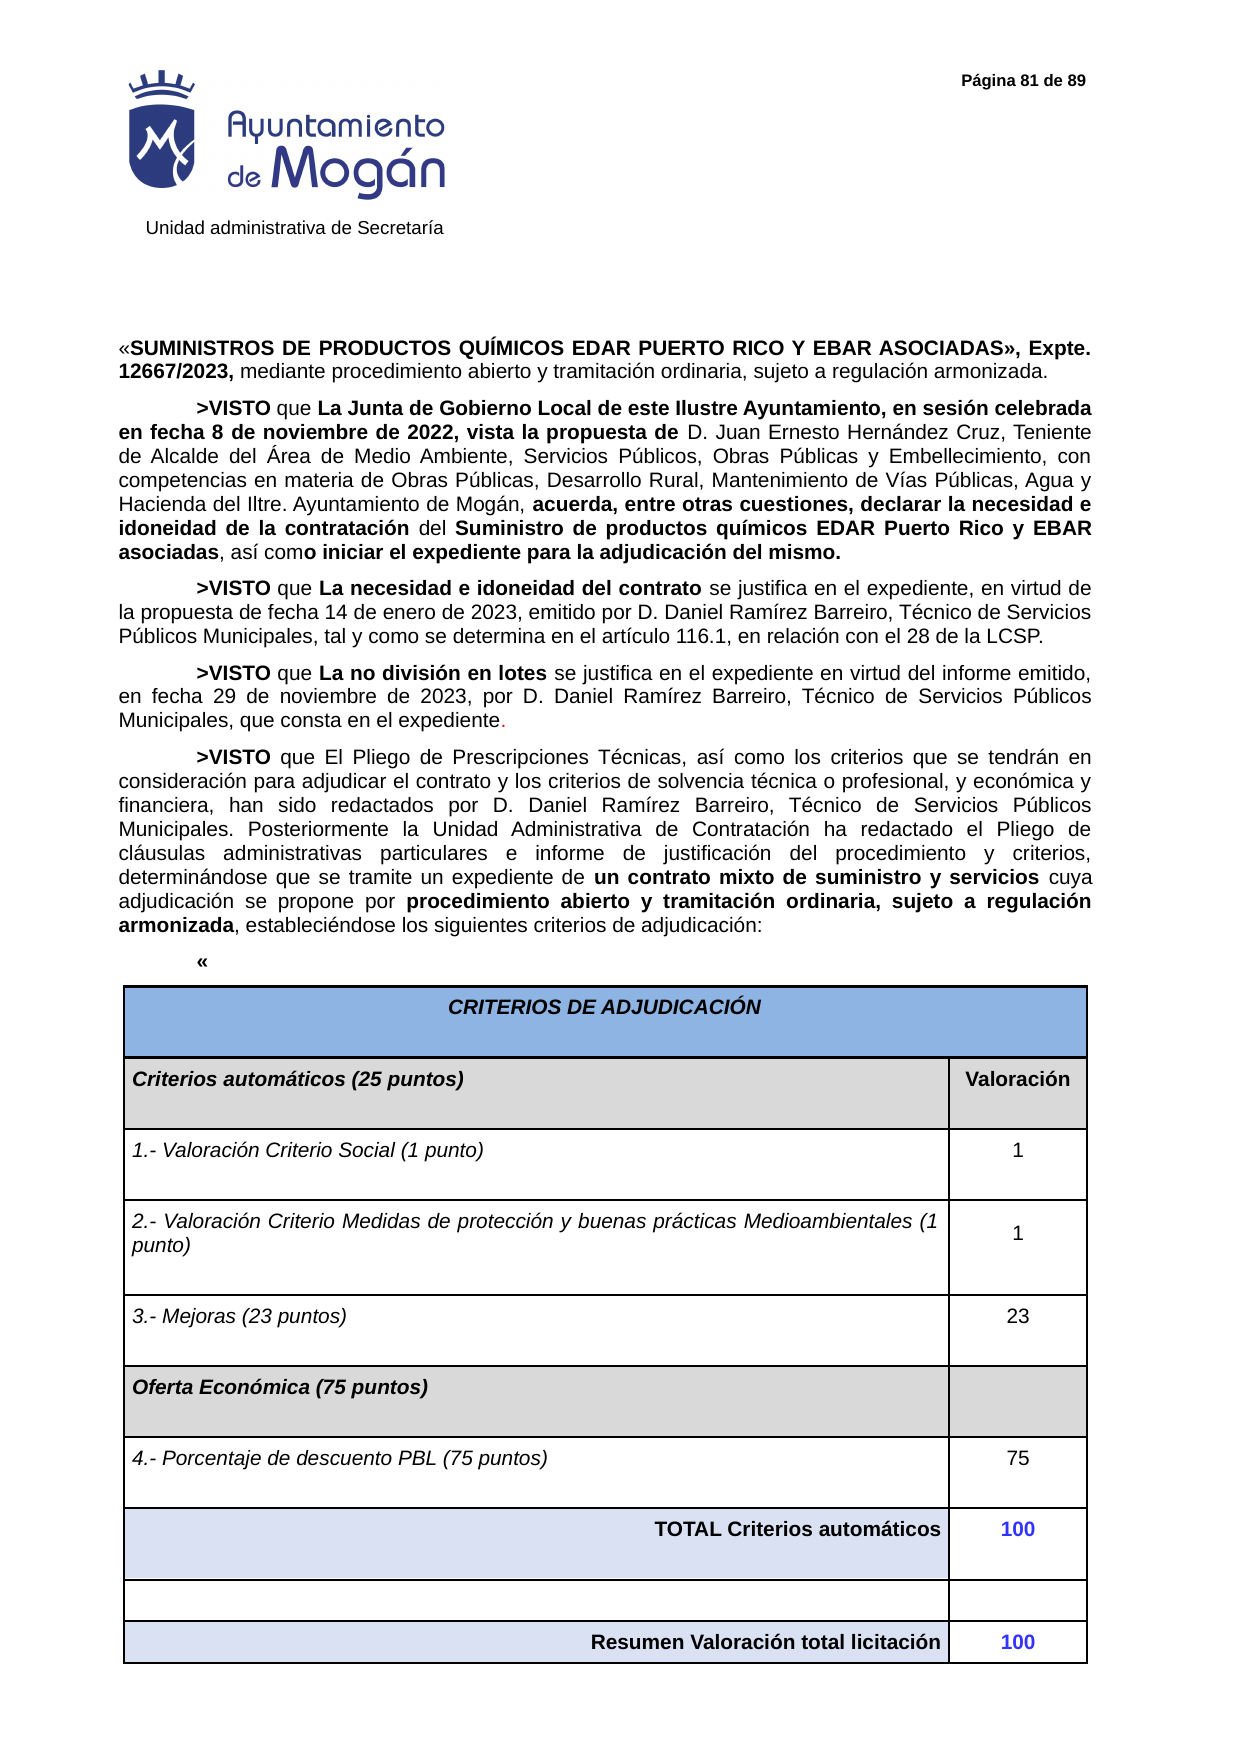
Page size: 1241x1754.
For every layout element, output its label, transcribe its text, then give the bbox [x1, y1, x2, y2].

text «SUMINISTROS DE PRODUCTOS QUÍMICOS EDAR PUERTO RICO Y EBAR ASOCIADAS», Expte. 12667/2023, mediante procedimiento abierto y tramitación ordinaria, sujeto a regulación armonizada. [118, 335, 1092, 383]
table_cell [125, 1581, 948, 1620]
table_cell TOTAL Criterios automáticos [125, 1509, 948, 1578]
text >VISTO que La Junta de Gobierno Local de este Ilustre Ayuntamiento, en sesión celebrada en fecha 8 de noviembre de 2022, vista la propuesta de D. Juan Ernesto Hernández Cruz, Teniente de Alcalde del Área de Medio Ambiente, Servicios Públicos, Obras Públicas y Embellecimiento, con competencias en materia de Obras Públicas, Desarrollo Rural, Mantenimiento de Vías Públicas, Agua y Hacienda del Iltre. Ayuntamiento de Mogán, acuerda, entre otras cuestiones, declarar la necesidad e idoneidad de la contratación del Suministro de productos químicos EDAR Puerto Rico y EBAR asociadas, así como iniciar el expediente para la adjudicación del mismo. [118, 396, 1092, 563]
text >VISTO que La necesidad e idoneidad del contrato se justifica en el expediente, en virtud de la propuesta de fecha 14 de enero de 2023, emitido por D. Daniel Ramírez Barreiro, Técnico de Servicios Públicos Municipales, tal y como se determina en el artículo 116.1, en relación con el 28 de la LCSP. [118, 576, 1092, 648]
table_cell 75 [950, 1438, 1086, 1507]
text >VISTO que La no división en lotes se justifica en el expediente en virtud del informe emitido, en fecha 29 de noviembre de 2023, por D. Daniel Ramírez Barreiro, Técnico de Servicios Públicos Municipales, que consta en el expediente. [118, 660, 1092, 732]
table_cell Criterios automáticos (25 puntos) [125, 1059, 948, 1128]
text « [118, 949, 1092, 973]
table_cell 1 [950, 1130, 1086, 1199]
text >VISTO que El Pliego de Prescripciones Técnicas, así como los criterios que se tendrán en consideración para adjudicar el contrato y los criterios de solvencia técnica o profesional, y económica y financiera, han sido redactados por D. Daniel Ramírez Barreiro, Técnico de Servicios Públicos Municipales. Posteriormente la Unidad Administrativa de Contratación ha redactado el Pliego de cláusulas administrativas particulares e informe de justificación del procedimiento y criterios, determinándose que se tramite un expediente de un contrato mixto de suministro y servicios cuya adjudicación se propone por procedimiento abierto y tramitación ordinaria, sujeto a regulación armonizada, estableciéndose los siguientes criterios de adjudicación: [118, 745, 1092, 936]
table_cell [950, 1367, 1086, 1436]
table_cell 23 [950, 1296, 1086, 1365]
table_header CRITERIOS DE ADJUDICACIÓN [125, 988, 1086, 1056]
table_cell 3.- Mejoras (23 puntos) [125, 1296, 948, 1365]
table_cell Valoración [950, 1059, 1086, 1128]
table_cell 2.- Valoración Criterio Medidas de protección y buenas prácticas Medioambientales (1 punto) [125, 1201, 948, 1294]
table_cell 4.- Porcentaje de descuento PBL (75 puntos) [125, 1438, 948, 1507]
table_cell Resumen Valoración total licitación [125, 1622, 948, 1662]
table_cell 100 [950, 1509, 1086, 1578]
table_cell 100 [950, 1622, 1086, 1662]
table_cell 1 [950, 1201, 1086, 1294]
table_cell 1.- Valoración Criterio Social (1 punto) [125, 1130, 948, 1199]
table_cell Oferta Económica (75 puntos) [125, 1367, 948, 1436]
table_cell [950, 1581, 1086, 1620]
